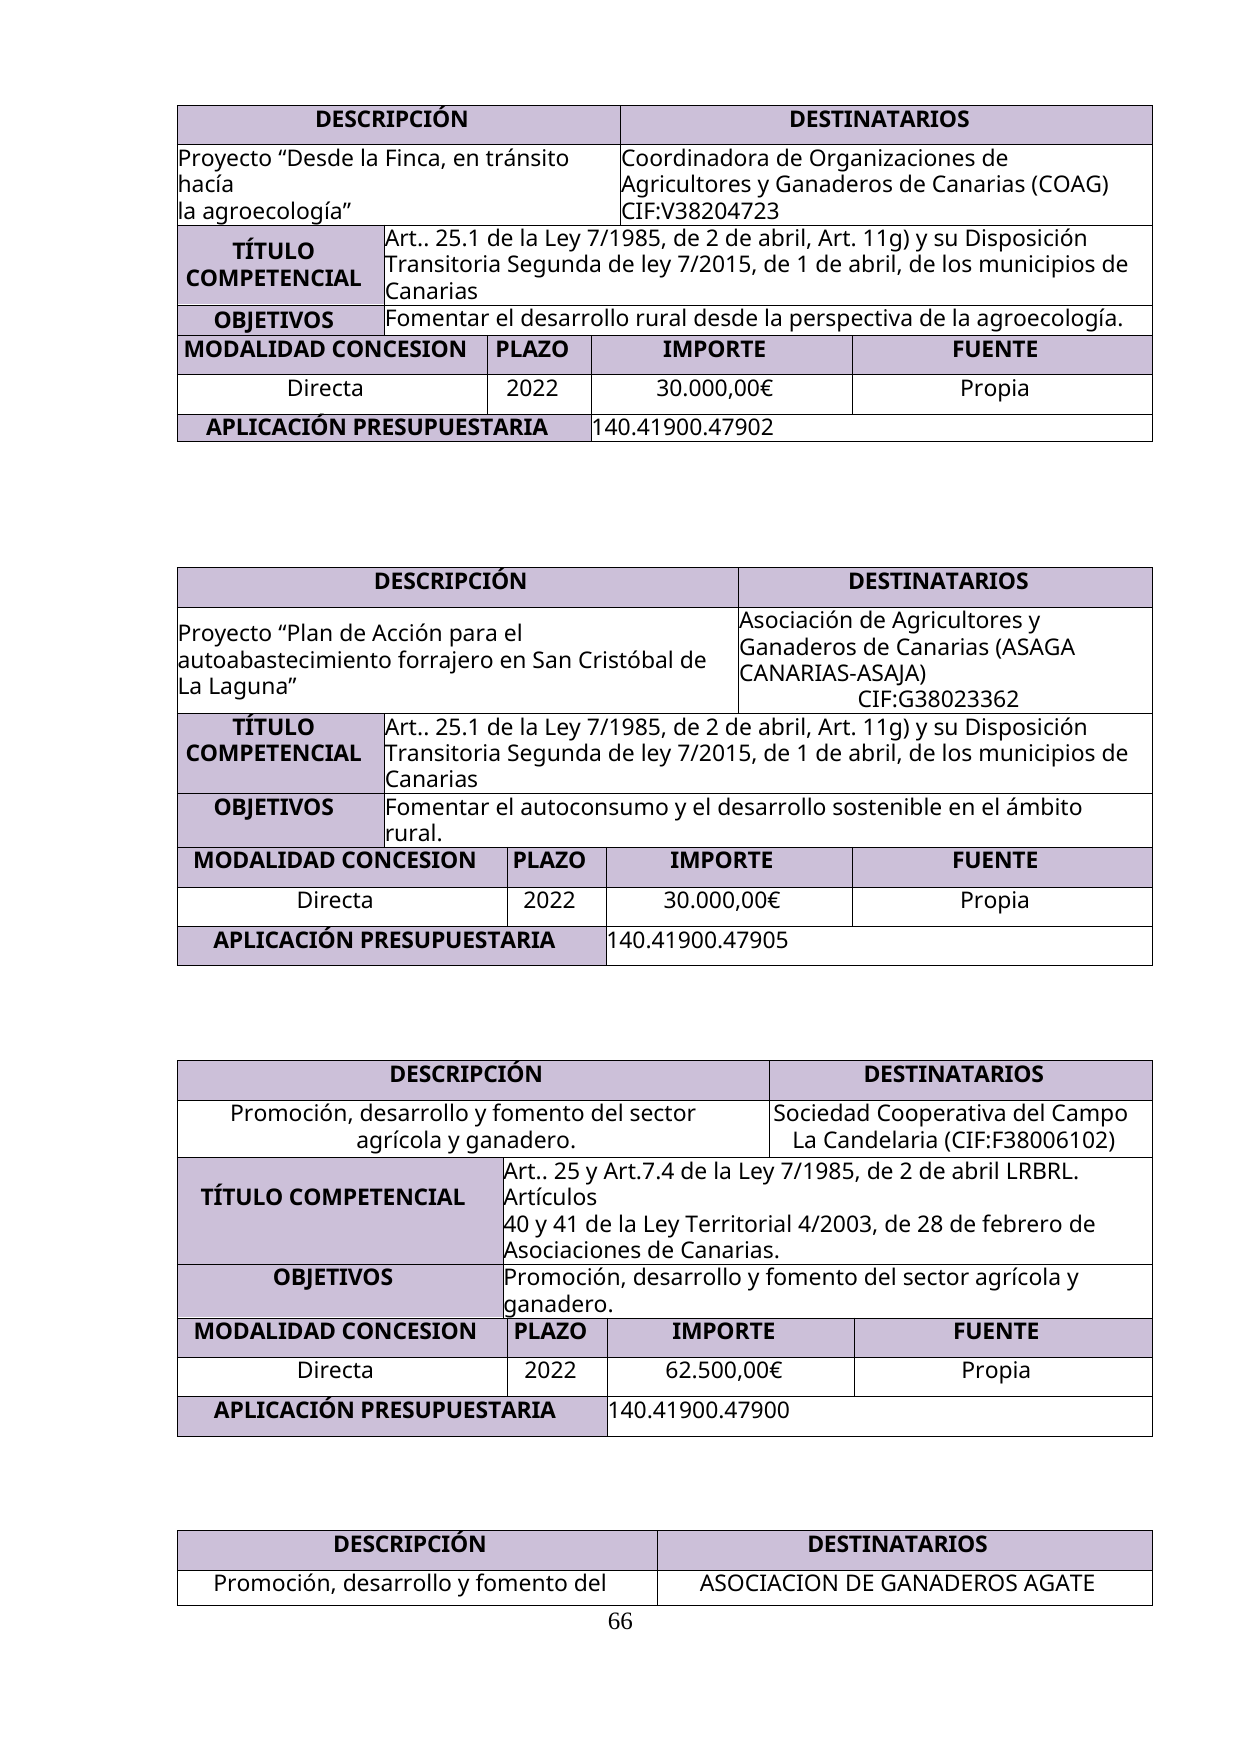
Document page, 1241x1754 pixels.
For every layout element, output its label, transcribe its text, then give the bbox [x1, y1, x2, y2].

table_cell ASOCIACION DE GANADEROS AGATE [658, 1571, 1152, 1605]
table_cell OBJETIVOS [178, 794, 384, 847]
table_cell Promoción, desarrollo y fomento del [178, 1571, 657, 1605]
table_header DESCRIPCIÓN [178, 106, 620, 144]
table_cell Proyecto “Desde la Finca, en tránsito hacía la agroecología” [178, 145, 620, 224]
table_cell Fomentar el autoconsumo y el desarrollo sostenible en el ámbito rural. [385, 794, 1152, 847]
table_cell APLICACIÓN PRESUPUESTARIA [178, 415, 591, 441]
table_cell IMPORTE [608, 1319, 854, 1357]
table_cell 2022 [508, 888, 606, 926]
table_header DESTINATARIOS [621, 106, 1152, 144]
table_header DESCRIPCIÓN [178, 1531, 657, 1570]
table_header DESCRIPCIÓN [178, 568, 738, 607]
table_cell Art.. 25.1 de la Ley 7/1985, de 2 de abril, Art. 11g) y su Disposición Transitoria Segunda de ley 7/2015, de 1 de abril, de los municipios de Canarias [385, 714, 1152, 793]
table_cell Promoción, desarrollo y fomento del sector agrícola y ganadero. [504, 1265, 1152, 1317]
table_cell PLAZO [508, 848, 606, 887]
table_cell OBJETIVOS [178, 306, 384, 335]
table_cell 30.000,00€ [592, 375, 852, 414]
table_cell 2022 [488, 375, 591, 414]
table_cell FUENTE [853, 848, 1152, 887]
table_cell IMPORTE [607, 848, 852, 887]
table_cell Proyecto “Plan de Acción para el autoabastecimiento forrajero en San Cristóbal de La Laguna” [178, 608, 738, 713]
table_cell Propia [855, 1358, 1152, 1396]
table_cell Propia [853, 375, 1152, 414]
table_header DESTINATARIOS [770, 1061, 1152, 1100]
table_header DESTINATARIOS [658, 1531, 1152, 1570]
table_cell TÍTULO COMPETENCIAL [178, 226, 384, 304]
table_cell 140.41900.47905 [607, 927, 1152, 965]
table_cell 62.500,00€ [608, 1358, 854, 1396]
table_cell PLAZO [488, 336, 591, 374]
table_cell FUENTE [853, 336, 1152, 374]
table_cell PLAZO [508, 1319, 607, 1357]
table_cell APLICACIÓN PRESUPUESTARIA [178, 1397, 607, 1436]
table_cell APLICACIÓN PRESUPUESTARIA [178, 927, 606, 965]
table_cell MODALIDAD CONCESION [178, 1319, 507, 1357]
table_header DESCRIPCIÓN [178, 1061, 769, 1100]
table_cell Fomentar el desarrollo rural desde la perspectiva de la agroecología. [385, 306, 1152, 335]
table_cell 140.41900.47902 [592, 415, 1152, 441]
table_cell Sociedad Cooperativa del Campo La Candelaria (CIF:F38006102) [770, 1101, 1152, 1157]
table_header DESTINATARIOS [739, 568, 1152, 607]
table_cell FUENTE [855, 1319, 1152, 1357]
table_cell Promoción, desarrollo y fomento del sector agrícola y ganadero. [178, 1101, 769, 1157]
table_cell Asociación de Agricultores y Ganaderos de Canarias (ASAGA CANARIAS-ASAJA) CIF:G38023362 [739, 608, 1152, 713]
table_cell IMPORTE [592, 336, 852, 374]
table_cell 140.41900.47900 [608, 1397, 1152, 1436]
table_cell Directa [178, 888, 507, 926]
table_cell Directa [178, 375, 487, 414]
table_cell 2022 [508, 1358, 607, 1396]
table_cell OBJETIVOS [178, 1265, 503, 1317]
table_cell Directa [178, 1358, 507, 1396]
table_cell MODALIDAD CONCESION [178, 336, 487, 374]
table_cell Propia [853, 888, 1152, 926]
table_cell TÍTULO COMPETENCIAL [178, 714, 384, 793]
table_cell TÍTULO COMPETENCIAL [178, 1158, 503, 1264]
table_cell Art.. 25 y Art.7.4 de la Ley 7/1985, de 2 de abril LRBRL. Artículos 40 y 41 de la Ley Territorial 4/2003, de 28 de febrero de Asociaciones de Canarias. [504, 1158, 1152, 1264]
table_cell 30.000,00€ [607, 888, 852, 926]
table_cell Art.. 25.1 de la Ley 7/1985, de 2 de abril, Art. 11g) y su Disposición Transitoria Segunda de ley 7/2015, de 1 de abril, de los municipios de Canarias [385, 226, 1152, 304]
table_cell Coordinadora de Organizaciones de Agricultores y Ganaderos de Canarias (COAG) CIF:V38204723 [621, 145, 1152, 224]
table_cell MODALIDAD CONCESION [178, 848, 507, 887]
